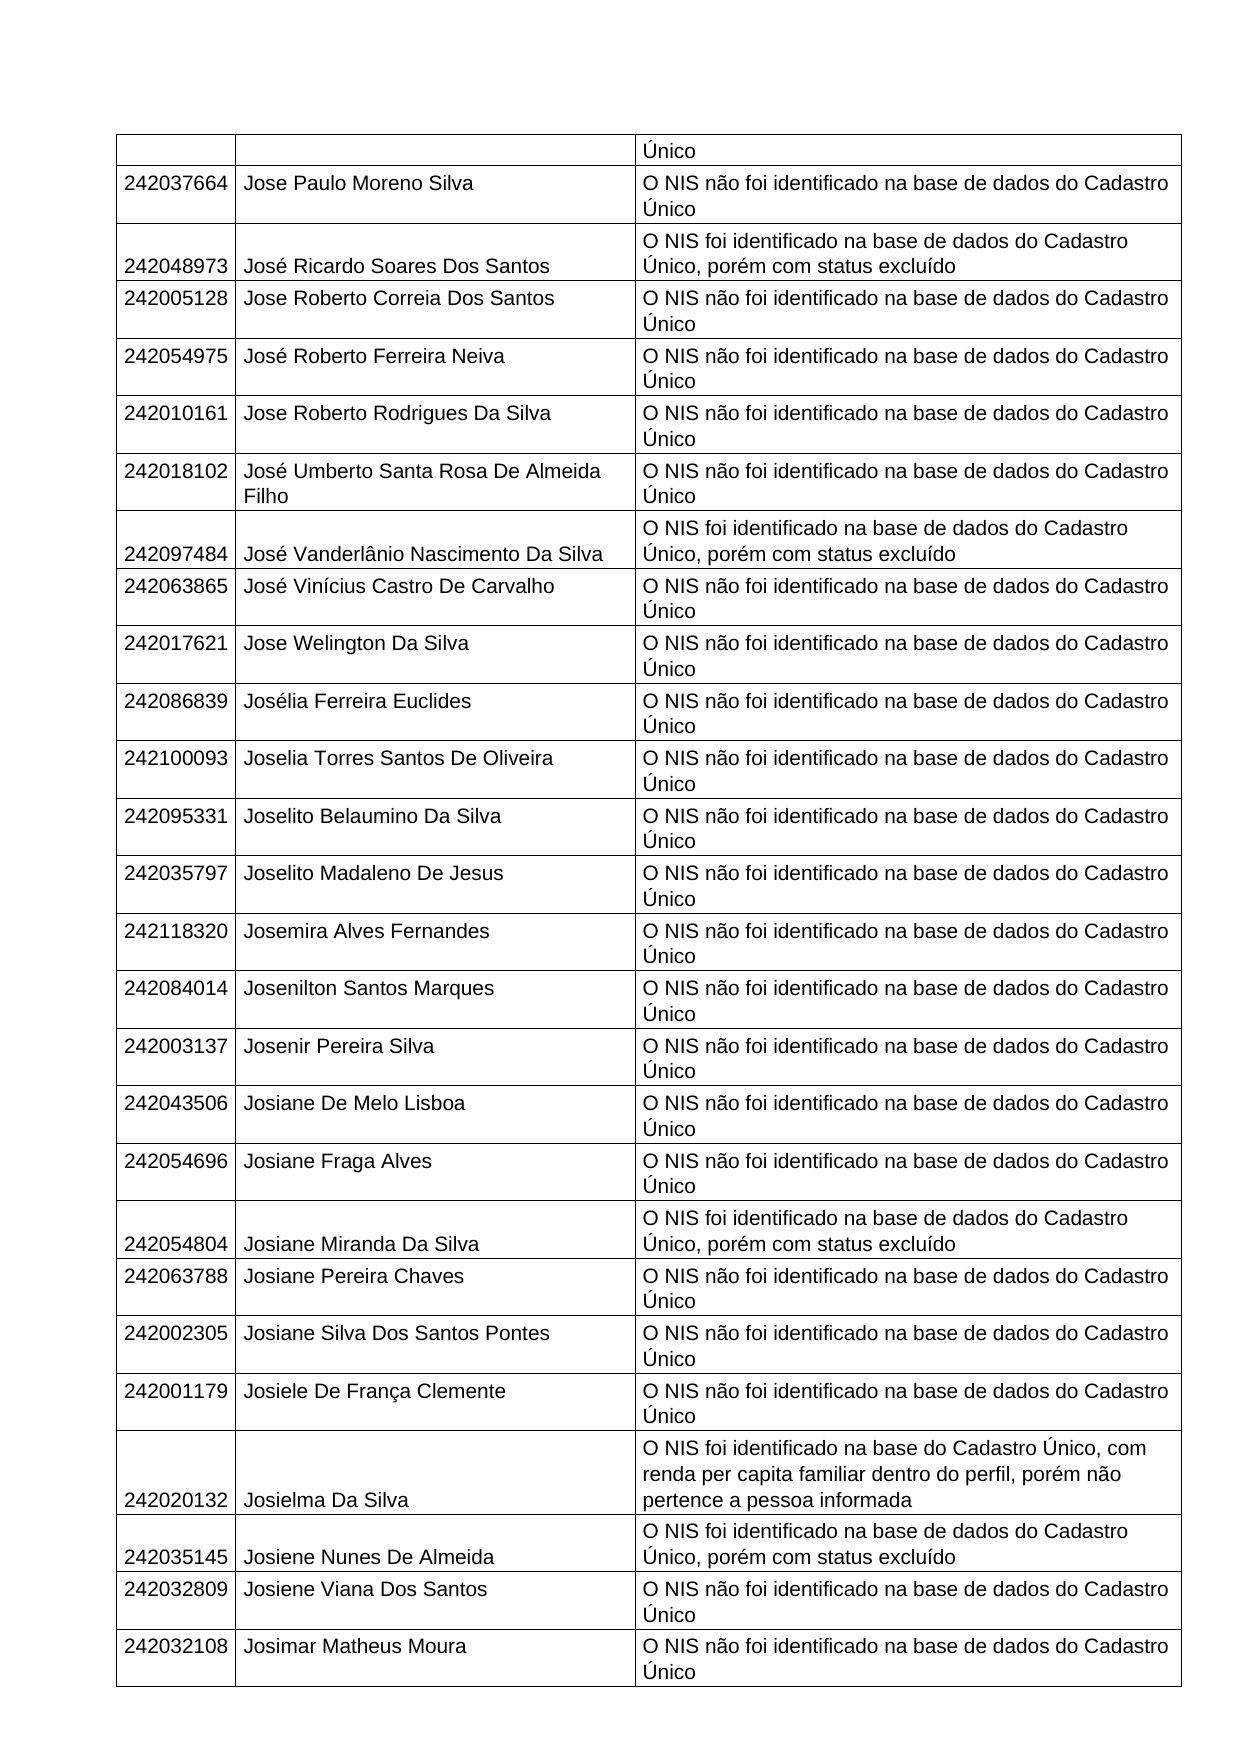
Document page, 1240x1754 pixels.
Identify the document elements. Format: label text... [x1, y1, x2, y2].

table_cell José Vinícius Castro De Carvalho [236, 569, 635, 625]
table_cell Josenilton Santos Marques [236, 971, 635, 1028]
table_cell Joselia Torres Santos De Oliveira [236, 741, 635, 798]
table_cell 242118320 [117, 914, 235, 970]
table_cell 242001179 [117, 1374, 235, 1430]
table_cell 242010161 [117, 396, 235, 453]
table_cell O NIS não foi identificado na base de dados do Cadastro Único [636, 454, 1181, 510]
table_cell 242054696 [117, 1144, 235, 1200]
table_cell Josiane Pereira Chaves [236, 1259, 635, 1315]
table_cell 242086839 [117, 684, 235, 740]
table_cell O NIS foi identificado na base de dados do Cadastro Único, porém com status excluído [636, 1515, 1181, 1571]
table_cell Josielma Da Silva [236, 1431, 635, 1513]
table_cell Josenir Pereira Silva [236, 1029, 635, 1085]
table_cell Josiane De Melo Lisboa [236, 1086, 635, 1143]
table_cell O NIS não foi identificado na base de dados do Cadastro Único [636, 281, 1181, 338]
table_cell 242032809 [117, 1572, 235, 1628]
table_cell 242035145 [117, 1515, 235, 1571]
table_cell O NIS não foi identificado na base de dados do Cadastro Único [636, 166, 1181, 223]
table_cell Josimar Matheus Moura [236, 1630, 635, 1686]
table_cell José Roberto Ferreira Neiva [236, 339, 635, 395]
table_cell Josemira Alves Fernandes [236, 914, 635, 970]
table_cell 242054975 [117, 339, 235, 395]
table_cell 242018102 [117, 454, 235, 510]
table_cell 242003137 [117, 1029, 235, 1085]
table_cell José Vanderlânio Nascimento Da Silva [236, 511, 635, 568]
table_cell 242043506 [117, 1086, 235, 1143]
table_cell 242020132 [117, 1431, 235, 1513]
table_cell Joselito Belaumino Da Silva [236, 799, 635, 855]
table_cell O NIS não foi identificado na base de dados do Cadastro Único [636, 1259, 1181, 1315]
table_cell 242063865 [117, 569, 235, 625]
table_cell 242017621 [117, 626, 235, 683]
table_cell 242048973 [117, 224, 235, 280]
table_cell Josélia Ferreira Euclides [236, 684, 635, 740]
table_cell O NIS foi identificado na base de dados do Cadastro Único, porém com status excluído [636, 511, 1181, 568]
table_cell Joselito Madaleno De Jesus [236, 856, 635, 913]
table_cell O NIS não foi identificado na base de dados do Cadastro Único [636, 1374, 1181, 1430]
table_cell Único [636, 135, 1181, 165]
table_cell O NIS não foi identificado na base de dados do Cadastro Único [636, 684, 1181, 740]
table_cell [236, 135, 635, 165]
table_cell O NIS não foi identificado na base de dados do Cadastro Único [636, 971, 1181, 1028]
table_cell Josiane Silva Dos Santos Pontes [236, 1316, 635, 1373]
table_cell 242002305 [117, 1316, 235, 1373]
table_cell Josiane Fraga Alves [236, 1144, 635, 1200]
table_cell 242063788 [117, 1259, 235, 1315]
table_cell O NIS não foi identificado na base de dados do Cadastro Único [636, 626, 1181, 683]
table_cell Jose Roberto Correia Dos Santos [236, 281, 635, 338]
table_cell O NIS não foi identificado na base de dados do Cadastro Único [636, 914, 1181, 970]
table_cell 242032108 [117, 1630, 235, 1686]
table_cell José Ricardo Soares Dos Santos [236, 224, 635, 280]
table_cell [117, 135, 235, 165]
table_cell Josiele De França Clemente [236, 1374, 635, 1430]
table_cell 242084014 [117, 971, 235, 1028]
table_cell Josiene Viana Dos Santos [236, 1572, 635, 1628]
table_cell O NIS não foi identificado na base de dados do Cadastro Único [636, 741, 1181, 798]
table_cell 242095331 [117, 799, 235, 855]
table_cell O NIS não foi identificado na base de dados do Cadastro Único [636, 1630, 1181, 1686]
table_cell 242005128 [117, 281, 235, 338]
table_cell O NIS não foi identificado na base de dados do Cadastro Único [636, 856, 1181, 913]
table_cell Josiane Miranda Da Silva [236, 1201, 635, 1258]
table_cell O NIS não foi identificado na base de dados do Cadastro Único [636, 396, 1181, 453]
table_cell O NIS não foi identificado na base de dados do Cadastro Único [636, 1029, 1181, 1085]
table_cell Josiene Nunes De Almeida [236, 1515, 635, 1571]
table_cell O NIS não foi identificado na base de dados do Cadastro Único [636, 1572, 1181, 1628]
table_cell José Umberto Santa Rosa De Almeida Filho [236, 454, 635, 510]
table_cell 242054804 [117, 1201, 235, 1258]
table_cell 242097484 [117, 511, 235, 568]
table_cell O NIS foi identificado na base de dados do Cadastro Único, porém com status excluído [636, 224, 1181, 280]
table_cell Jose Welington Da Silva [236, 626, 635, 683]
table_cell O NIS não foi identificado na base de dados do Cadastro Único [636, 799, 1181, 855]
table_cell O NIS não foi identificado na base de dados do Cadastro Único [636, 569, 1181, 625]
table_cell Jose Paulo Moreno Silva [236, 166, 635, 223]
table_cell 242100093 [117, 741, 235, 798]
table_cell 242035797 [117, 856, 235, 913]
table_cell O NIS não foi identificado na base de dados do Cadastro Único [636, 1144, 1181, 1200]
table_cell 242037664 [117, 166, 235, 223]
table_cell Jose Roberto Rodrigues Da Silva [236, 396, 635, 453]
table_cell O NIS foi identificado na base de dados do Cadastro Único, porém com status excluído [636, 1201, 1181, 1258]
table_cell O NIS não foi identificado na base de dados do Cadastro Único [636, 339, 1181, 395]
table_cell O NIS não foi identificado na base de dados do Cadastro Único [636, 1086, 1181, 1143]
table_cell O NIS foi identificado na base do Cadastro Único, com renda per capita familiar dentro do perfil, porém não pertence a pessoa informada [636, 1431, 1181, 1513]
table_cell O NIS não foi identificado na base de dados do Cadastro Único [636, 1316, 1181, 1373]
